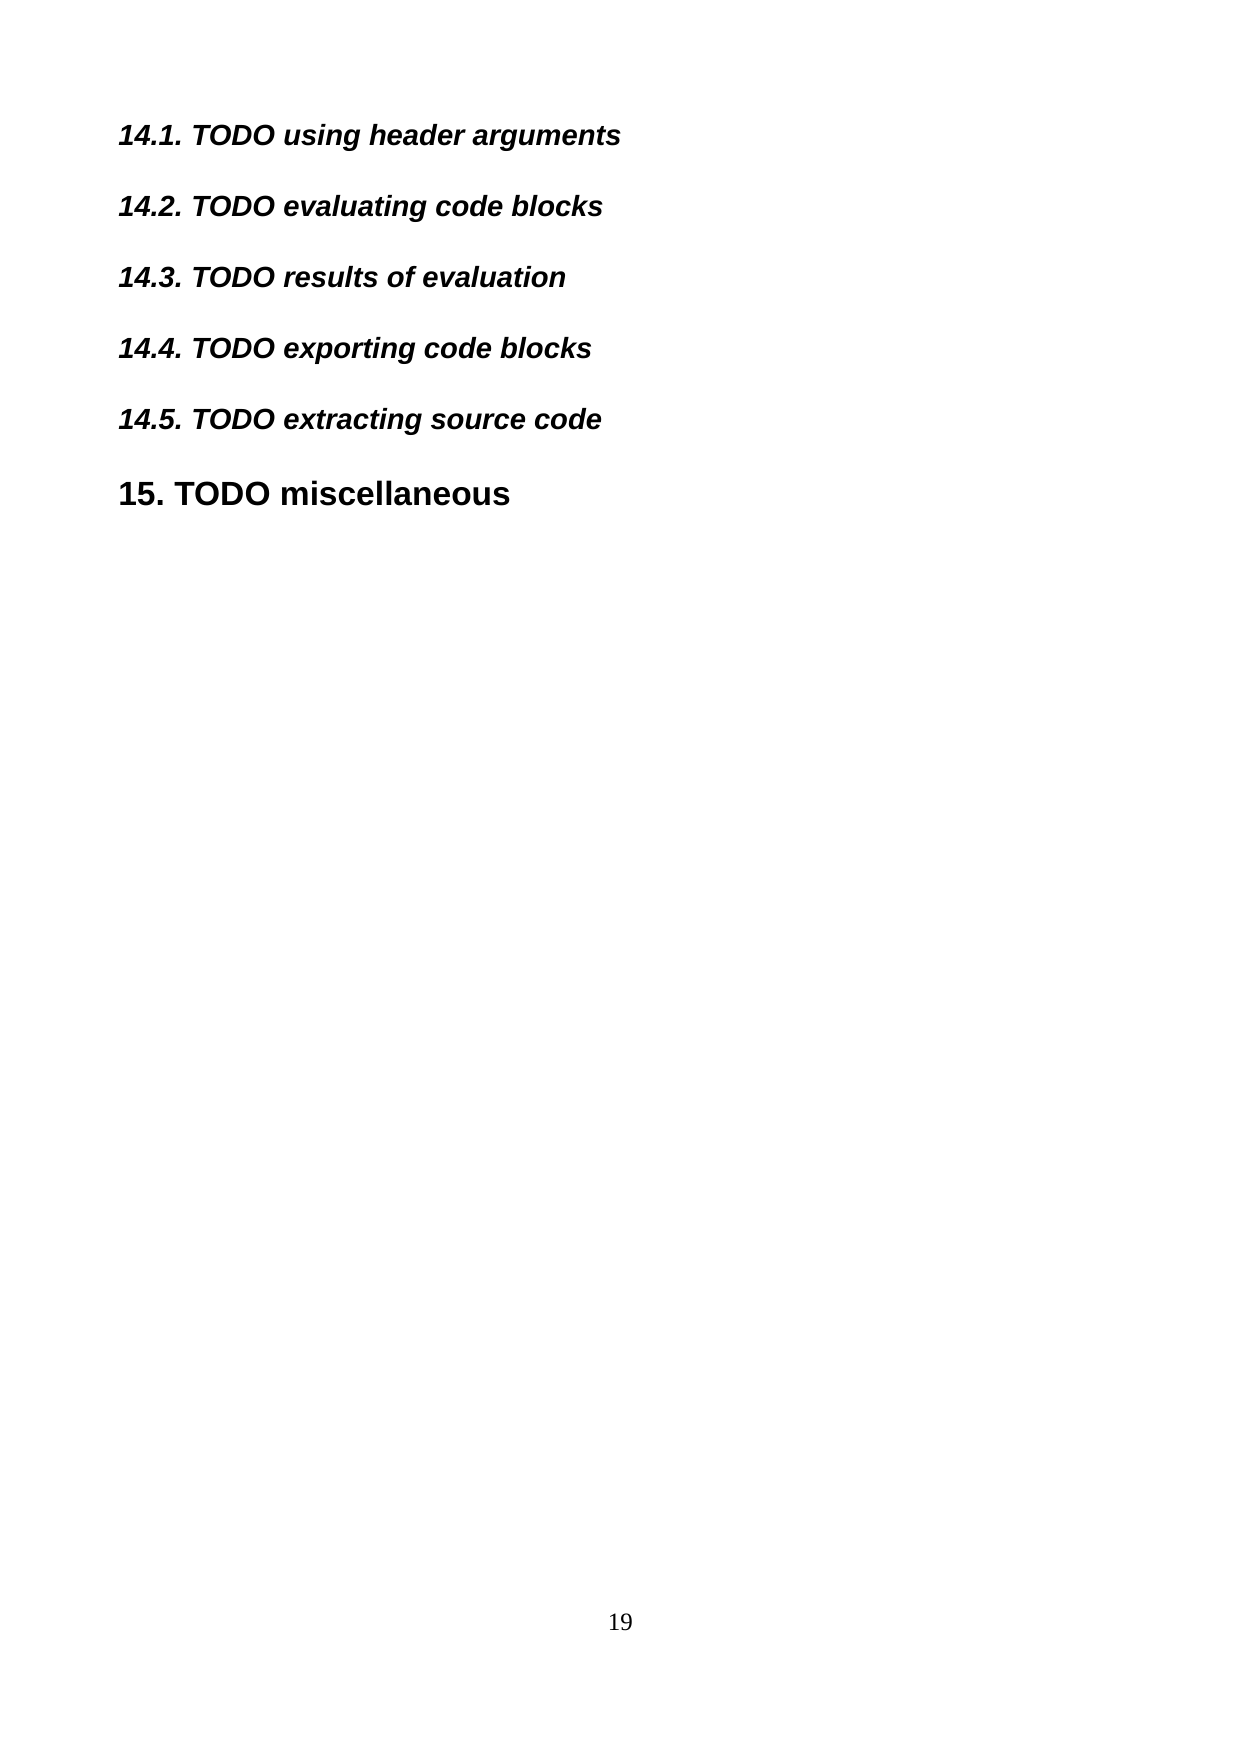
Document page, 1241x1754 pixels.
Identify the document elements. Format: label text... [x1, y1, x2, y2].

subtitle TODO results of evaluation [118, 260, 1122, 294]
subtitle TODO using header arguments [118, 118, 1122, 152]
subtitle TODO exporting code blocks [118, 331, 1122, 365]
subtitle TODO evaluating code blocks [118, 189, 1122, 223]
subtitle TODO miscellaneous [118, 473, 1122, 512]
subtitle TODO extracting source code [118, 402, 1122, 436]
